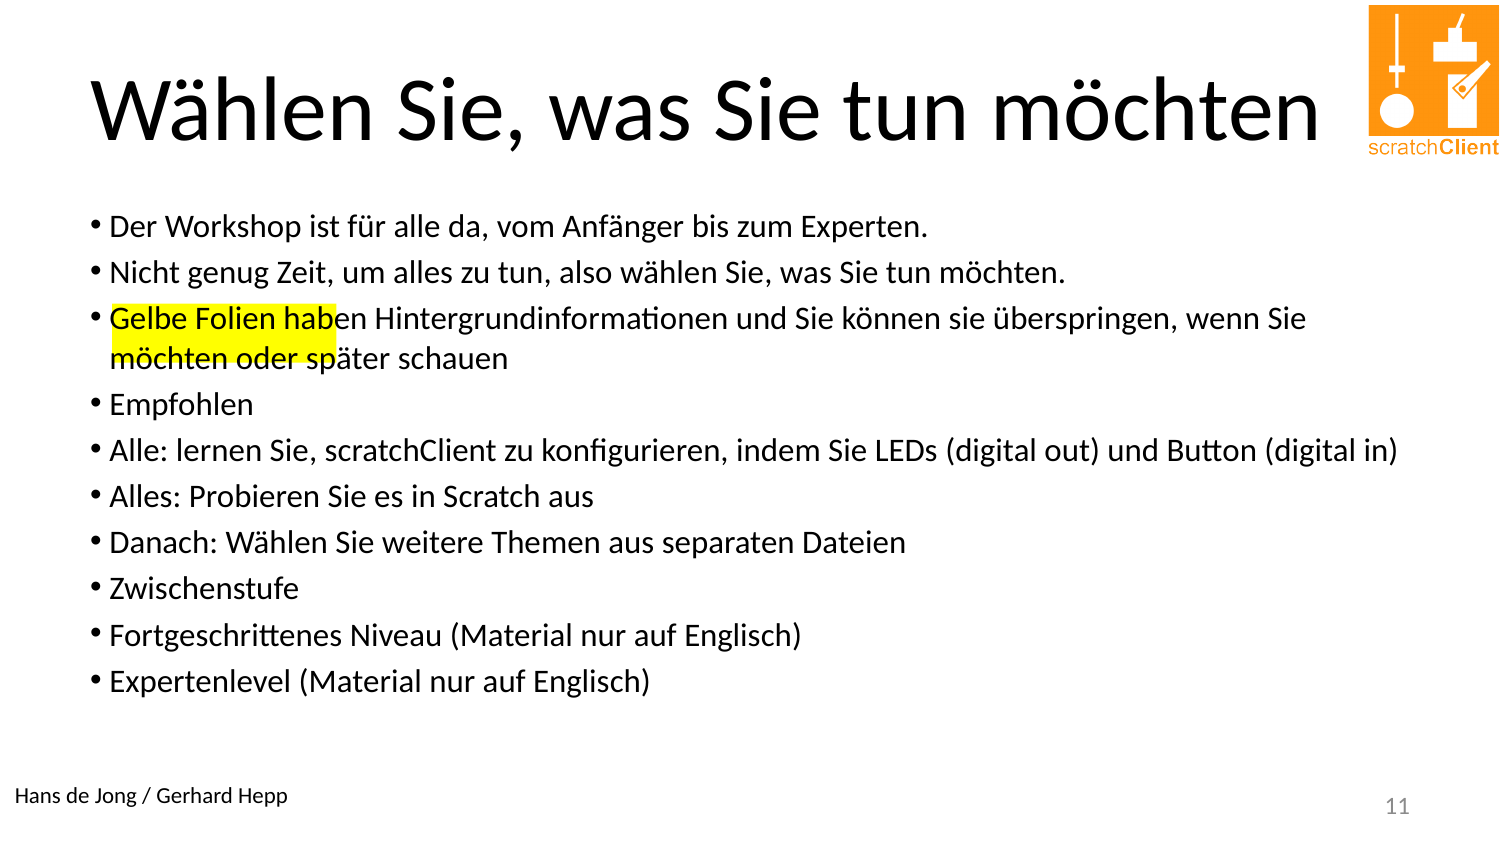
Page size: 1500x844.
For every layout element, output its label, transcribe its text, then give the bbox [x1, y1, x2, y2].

title Wählen Sie, was Sie tun möchten [75, 33, 1425, 175]
slide_number [1340, 782, 1425, 827]
list Der Workshop ist für alle da, vom Anfänger bis zum Experten. Nicht genug Zeit, um alles zu tun, also wählen Sie, was Sie tun möchten. Gelbe Folien haben Hintergrundinformationen und Sie können sie überspringen, wenn Sie möchten oder später schauen Empfohlen Alle: lernen Sie, scratchClient zu konfigurieren, indem Sie LEDs (digital out) und Button (digital in) Alles: Probieren Sie es in Scratch aus Danach: Wählen Sie weitere Themen aus separaten Dateien Zwischenstufe Fortgeschrittenes Niveau (Material nur auf Englisch) Expertenlevel (Material nur auf Englisch) [75, 196, 1425, 754]
picture [1366, 5, 1500, 160]
